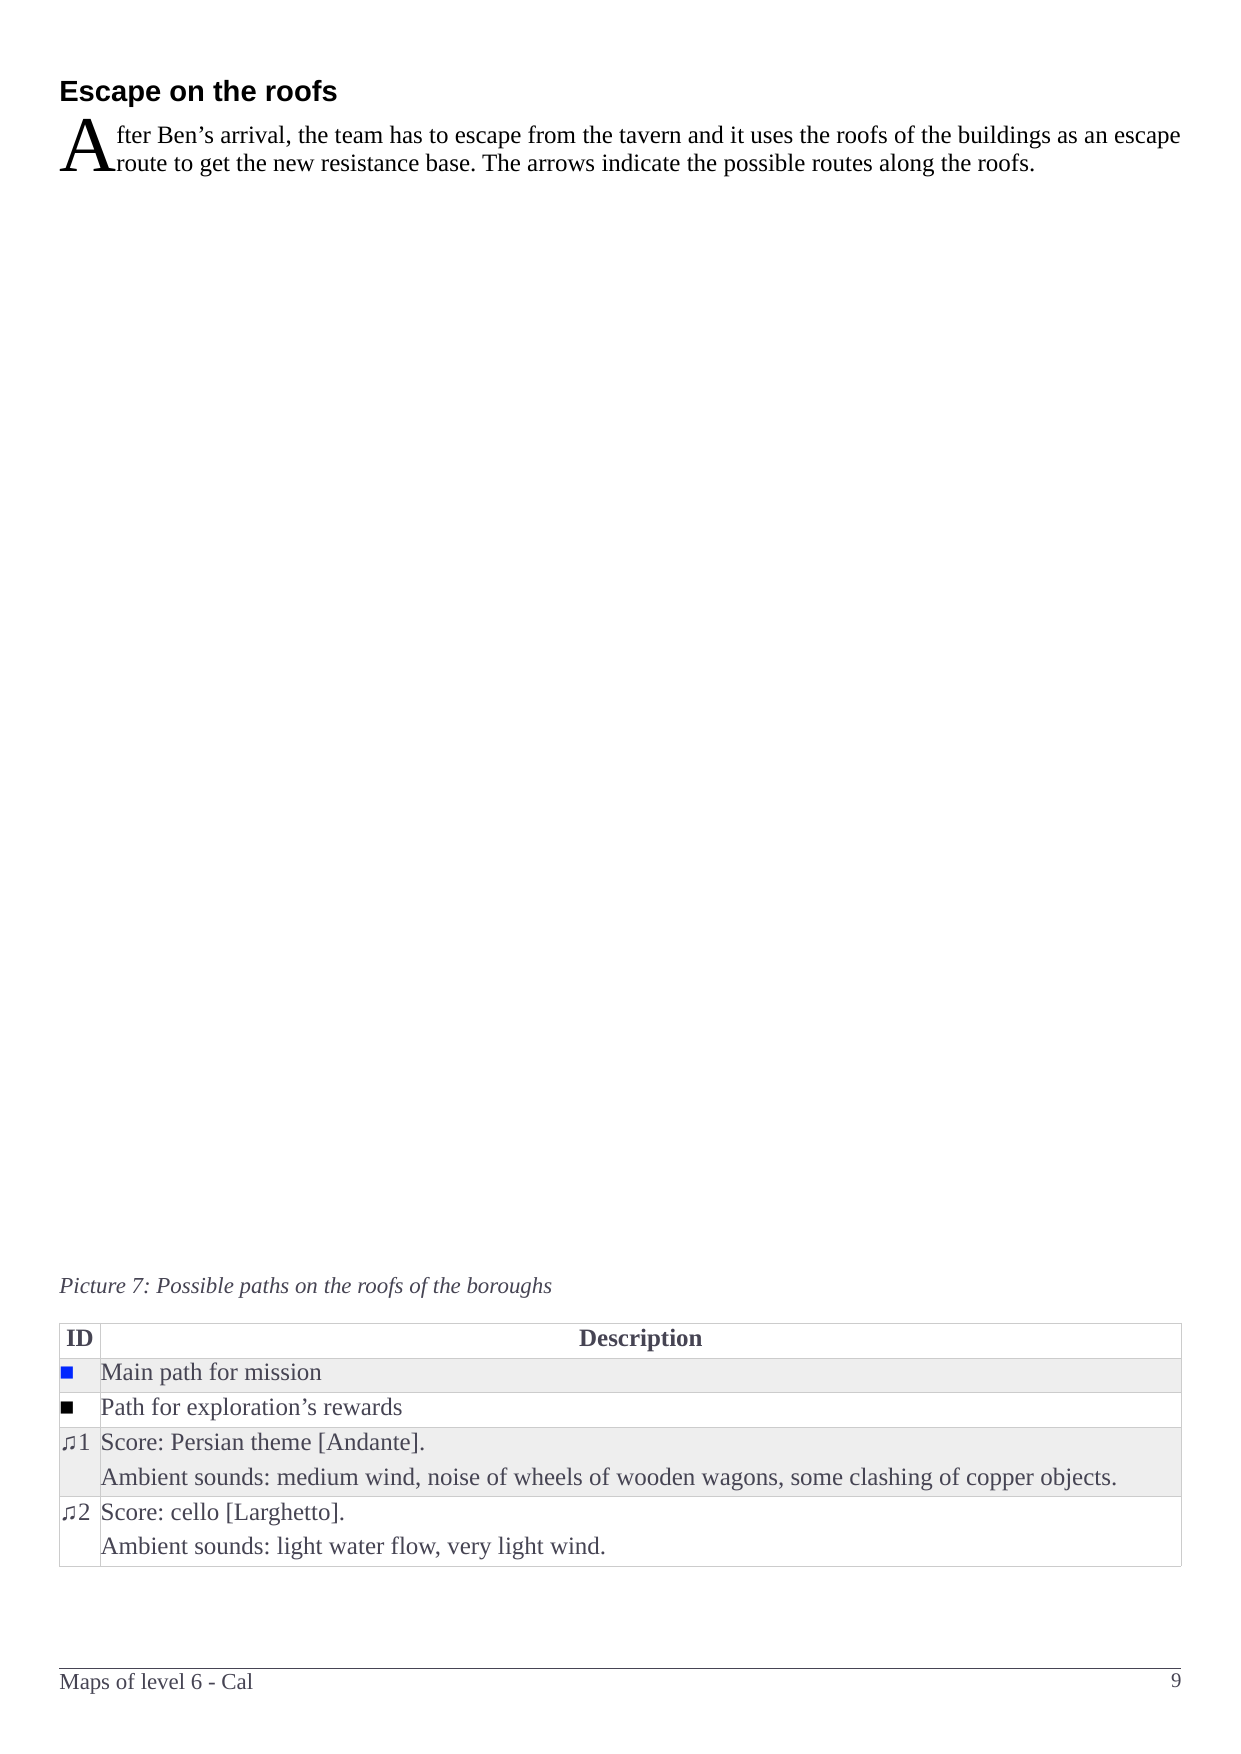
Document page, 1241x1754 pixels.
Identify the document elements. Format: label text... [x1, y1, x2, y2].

table_header ID [60, 1324, 100, 1357]
table_cell ■ [60, 1359, 100, 1392]
table_cell Path for exploration’s rewards [101, 1393, 1181, 1427]
table_cell ■ [60, 1393, 100, 1427]
text After Ben’s arrival, the team has to escape from the tavern and it uses the roofs of the buildings as an escape route to get the new resistance base. The arrows indicate the possible routes along the roofs. [59, 120, 1181, 177]
table_cell ♫2 [60, 1497, 100, 1566]
subtitle Escape on the roofs [59, 74, 1181, 107]
table_cell Main path for mission [101, 1359, 1181, 1392]
table_cell Score: Persian theme [Andante]. Ambient sounds: medium wind, noise of wheels of wooden wagons, some clashing of copper objects. [101, 1428, 1181, 1496]
table_header [64, 1279, 70, 1286]
table_cell Score: cello [Larghetto]. Ambient sounds: light water flow, very light wind. [101, 1497, 1181, 1566]
table_header [59, 183, 1181, 1323]
table_cell ♫1 [60, 1428, 100, 1496]
table_header Description [101, 1324, 1181, 1357]
